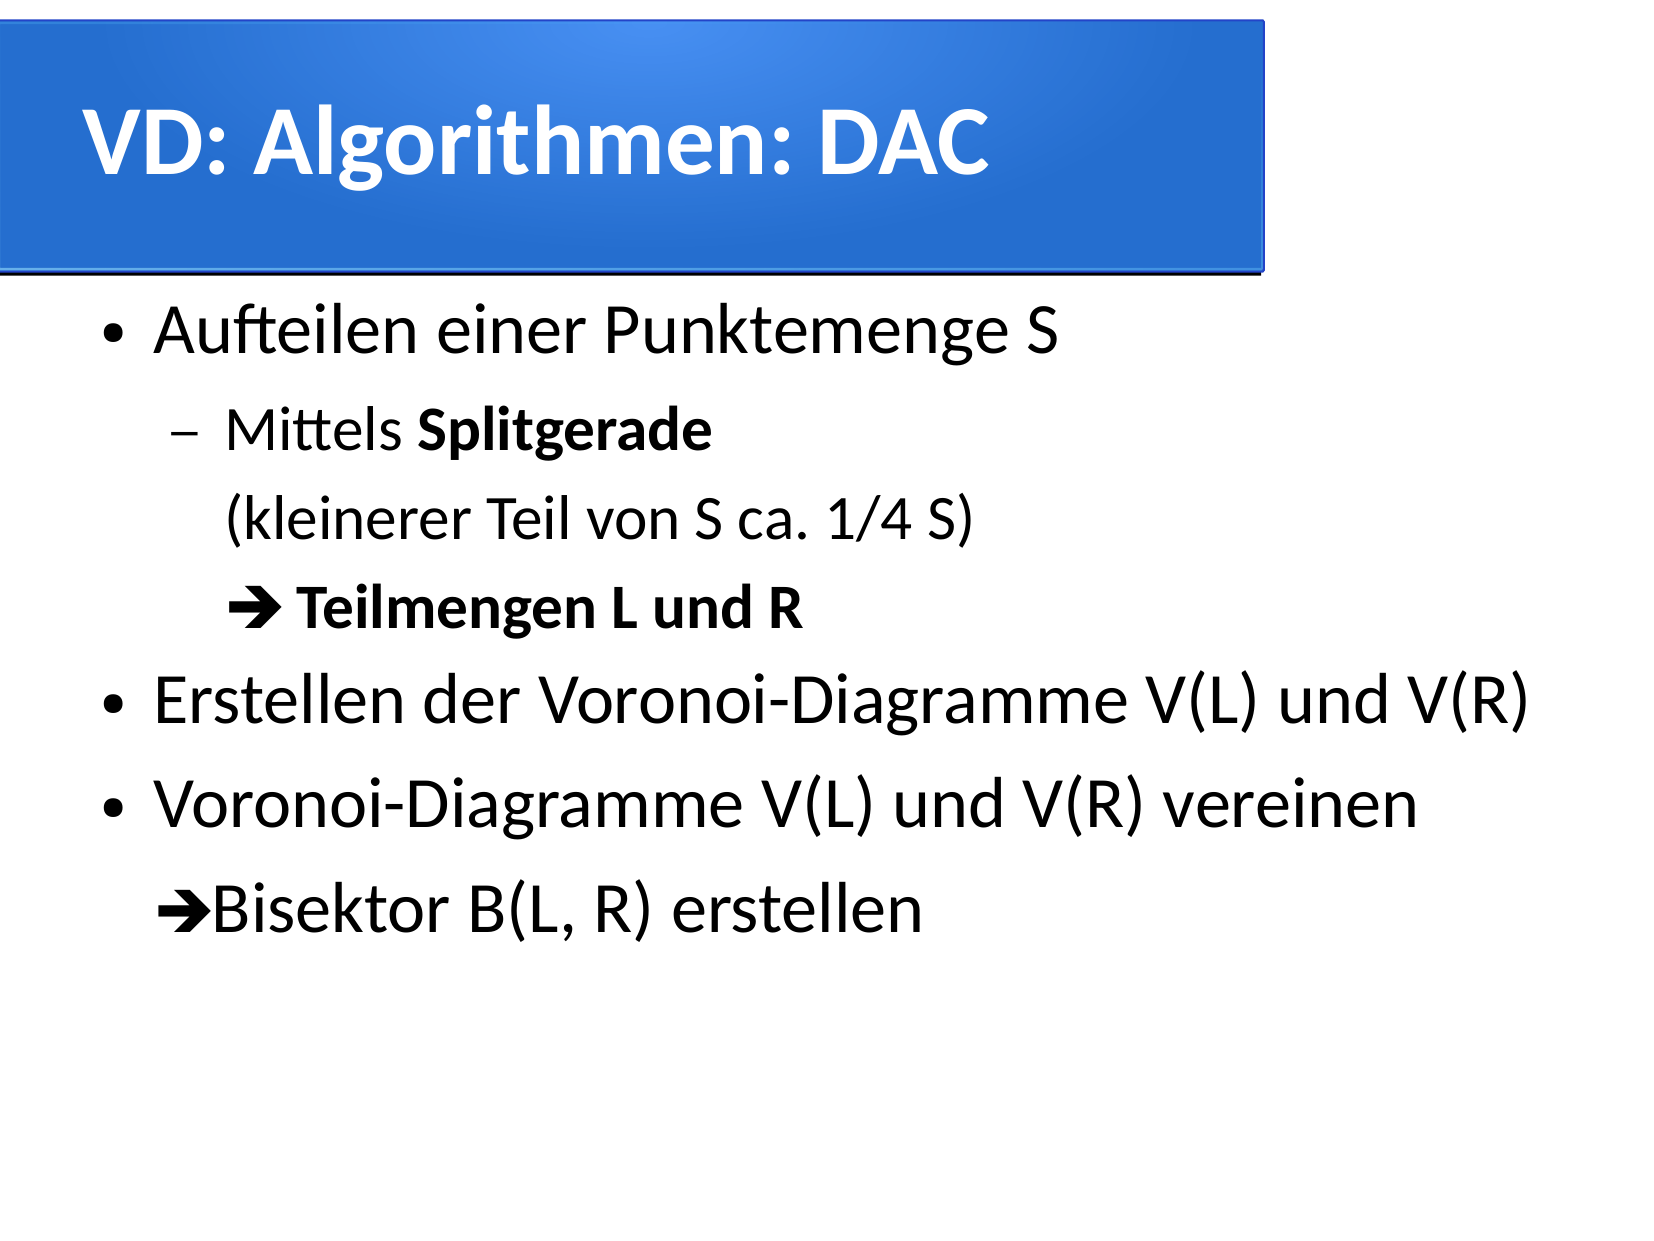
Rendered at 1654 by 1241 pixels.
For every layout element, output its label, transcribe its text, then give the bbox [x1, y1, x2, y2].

title VD: Algorithmen: DAC [82, 47, 1235, 252]
list Aufteilen einer Punktemenge S Mittels Splitgerade (kleinerer Teil von S ca. 1/4 S)  Teilmengen L und R Erstellen der Voronoi-Diagramme V(L) und V(R) Voronoi-Diagramme V(L) und V(R) vereinen Bisektor B(L, R) erstellen [82, 299, 1571, 1019]
